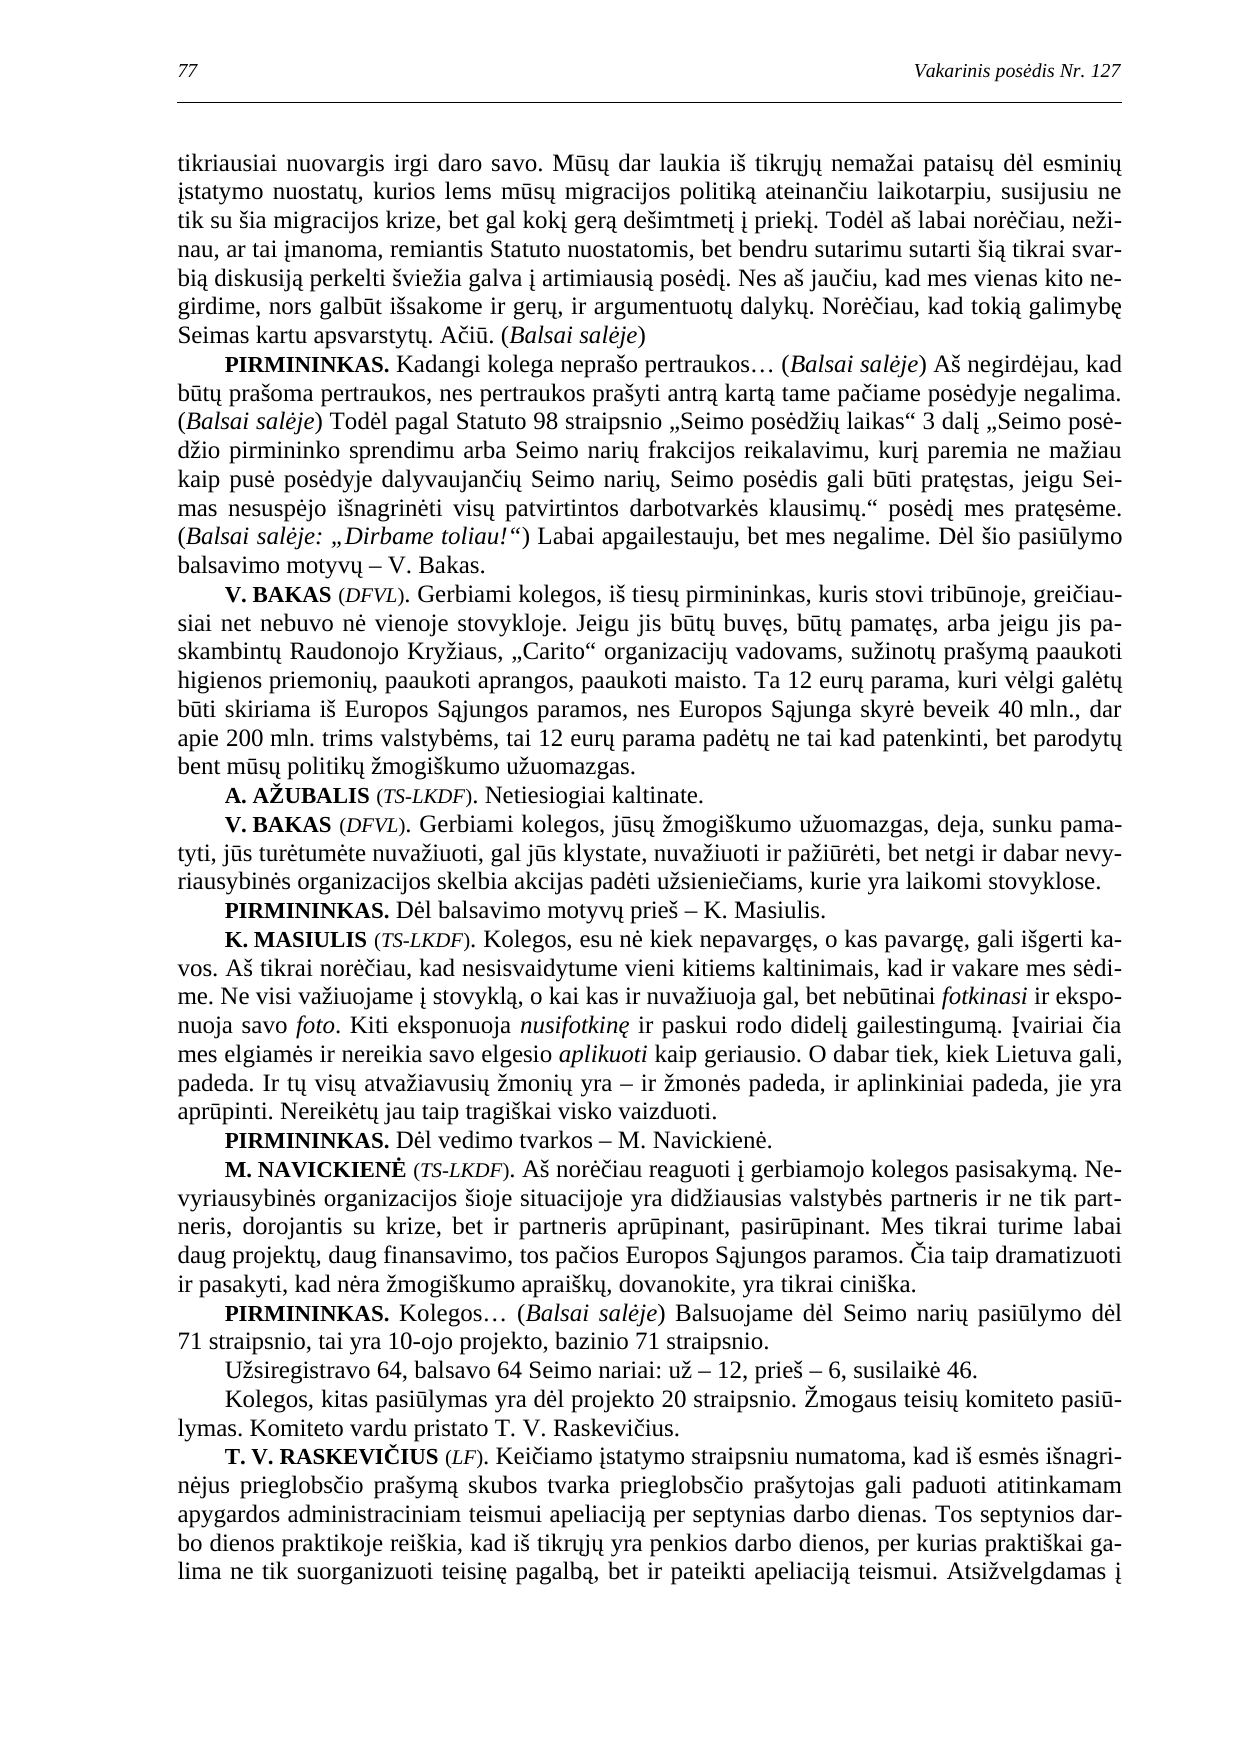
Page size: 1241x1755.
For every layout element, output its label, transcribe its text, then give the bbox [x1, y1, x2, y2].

text K. MASIULIS (TS-LKDF). Ko­le­gos, esu nė kiek ne­pa­var­gęs, o kas pa­var­gę, ga­li iš­ger­ti ka­vos. Aš tik­rai no­rė­čiau, kad ne­si­svai­dy­tu­me vie­ni ki­tiems kal­ti­ni­mais, kad ir va­ka­re mes sė­di­me. Ne vi­si va­žiuo­ja­me į sto­vyk­lą, o kai kas ir nu­va­žiuo­ja gal, bet ne­bū­ti­nai fot­ki­na­si ir eks­po­nuo­ja sa­vo fo­to. Ki­ti eks­po­nuo­ja nu­si­fot­ki­nę ir pas­kui ro­do di­de­lį gai­les­tin­gu­mą. Įvai­riai čia mes el­gia­mės ir ne­rei­kia sa­vo el­ge­sio ap­li­kuo­ti kaip ge­riau­sio. O da­bar tiek, kiek Lie­tu­va ga­li, pa­de­da. Ir tų vi­sų at­va­žia­vu­sių žmo­nių yra – ir žmo­nės pa­de­da, ir ap­lin­ki­niai pa­de­da, jie yra ap­rū­pin­ti. Ne­rei­kė­tų jau taip tra­giš­kai vis­ko vaiz­duo­ti. [177, 924, 1122, 1125]
text V. BAKAS (DFVL). Ger­bia­mi ko­le­gos, jū­sų žmo­giš­ku­mo užuo­maz­gas, de­ja, sun­ku pa­ma­ty­ti, jūs tu­rė­tu­mė­te nu­va­žiuo­ti, gal jūs klys­ta­te, nu­va­žiuo­ti ir pa­žiū­rė­ti, bet net­gi ir da­bar ne­vy­riau­sy­bi­nės or­ga­ni­za­ci­jos skel­bia ak­ci­jas pa­dė­ti už­sie­nie­čiams, ku­rie yra lai­ko­mi sto­vyk­lo­se. [177, 809, 1122, 895]
text Ko­le­gos, ki­tas pa­siū­ly­mas yra dėl pro­jek­to 20 straips­nio. Žmo­gaus tei­sių ko­mi­te­to pa­siū­ly­mas. Ko­mi­te­to var­du pri­sta­to T. V. Ras­ke­vi­čius. [177, 1384, 1122, 1441]
text tik­riau­siai nuo­var­gis ir­gi da­ro sa­vo. Mū­sų dar lau­kia iš tik­rų­jų ne­ma­žai pa­tai­sų dėl es­mi­nių įsta­ty­mo nuo­sta­tų, ku­rios lems mū­sų mig­ra­ci­jos po­li­ti­ką at­ei­nan­čiu lai­ko­tar­piu, su­si­ju­siu ne tik su šia mig­ra­ci­jos kri­ze, bet gal ko­kį ge­rą de­šimt­me­tį į prie­kį. To­dėl aš la­bai no­rė­čiau, ne­ži­nau, ar tai įma­no­ma, re­mian­tis Sta­tu­to nuo­sta­to­mis, bet ben­dru su­ta­ri­mu su­tar­ti šią tik­rai svar­bią dis­ku­si­ją per­kel­ti švie­žia gal­va į ar­ti­miau­sią po­sė­dį. Nes aš jau­čiu, kad mes vie­nas ki­to ne­gir­di­me, nors gal­būt iš­sa­ko­me ir ge­rų, ir ar­gu­men­tuo­tų da­ly­kų. No­rė­čiau, kad to­kią ga­li­my­bę Sei­mas kar­tu ap­svars­ty­tų. Ačiū. (Bal­sai sa­lė­je) [177, 148, 1122, 349]
text PIRMININKAS. Dėl bal­sa­vi­mo mo­ty­vų prieš – K. Ma­siu­lis. [177, 895, 1122, 924]
text PIRMININKAS. Dėl ve­di­mo tvar­kos – M. Na­vic­kie­nė. [177, 1125, 1122, 1154]
text A. AŽUBALIS (TS-LKDF). Ne­tie­sio­giai kal­ti­na­te. [177, 780, 1122, 809]
text PIRMININKAS. Ka­dan­gi ko­le­ga ne­pra­šo per­trau­kos… (Bal­sai sa­lė­je) Aš ne­gir­dė­jau, kad bū­tų pra­šo­ma per­trau­kos, nes per­trau­kos pra­šy­ti an­trą kar­tą ta­me pa­čia­me po­sė­dy­je ne­ga­li­ma. (Bal­sai sa­lė­je) To­dėl pa­gal Sta­tu­to 98 straips­nio „Sei­mo po­sė­džių lai­kas“ 3 da­lį „Sei­mo po­sė­džio pir­mi­nin­ko spren­di­mu ar­ba Sei­mo na­rių frak­ci­jos rei­ka­la­vi­mu, ku­rį pa­re­mia ne ma­žiau kaip pu­sė po­sė­dy­je da­ly­vau­jan­čių Sei­mo na­rių, Sei­mo po­sė­dis ga­li bū­ti pra­tęs­tas, jei­gu Sei­mas ne­su­spė­jo iš­nag­ri­nė­ti vi­sų pa­tvir­tin­tos dar­bo­tvarkės klau­si­mų.“ po­sė­dį mes pra­tę­sė­me. (Bal­sai sa­lė­je: „Dir­ba­me to­liau!“) La­bai ap­gai­les­tau­ju, bet mes ne­ga­li­me. Dėl šio pa­siū­ly­mo bal­sa­vi­mo mo­ty­vų – V. Ba­kas. [177, 349, 1122, 579]
text PIRMININKAS. Ko­le­gos… (Bal­sai sa­lė­je) Bal­suo­ja­me dėl Sei­mo na­rių pa­siū­ly­mo dėl 71 straips­nio, tai yra 10-ojo pro­jek­to, ba­zi­nio 71 straips­nio. [177, 1298, 1122, 1355]
text Už­si­re­gist­ra­vo 64, bal­sa­vo 64 Sei­mo na­riai: už – 12, prieš – 6, su­si­lai­kė 46. [177, 1355, 1122, 1384]
text V. BAKAS (DFVL). Ger­bia­mi ko­le­gos, iš tie­sų pir­mi­nin­kas, ku­ris sto­vi tri­bū­no­je, grei­čiau­siai net ne­bu­vo nė vie­no­je sto­vyk­lo­je. Jei­gu jis bū­tų bu­vęs, bū­tų pa­ma­tęs, ar­ba jei­gu jis pa­skam­bin­tų Rau­do­no­jo Kry­žiaus, „Ca­ri­to“ or­ga­ni­za­ci­jų va­do­vams, su­ži­no­tų pra­šy­mą pa­au­ko­ti hi­gie­nos prie­mo­nių, pa­au­ko­ti ap­ran­gos, pa­au­ko­ti mais­to. Ta 12 eu­rų pa­ra­ma, ku­ri vėl­gi ga­lė­tų bū­ti ski­ria­ma iš Eu­ro­pos Są­jun­gos pa­ra­mos, nes Eu­ro­pos Są­jun­ga sky­rė be­veik 40 mln., dar apie 200 mln. trims vals­ty­bėms, tai 12 eu­rų pa­ra­ma pa­dė­tų ne tai kad pa­ten­kin­ti, bet pa­ro­dy­tų bent mū­sų po­li­ti­kų žmo­giš­ku­mo užuo­maz­gas. [177, 579, 1122, 780]
text T. V. RASKEVIČIUS (LF). Kei­čia­mo įsta­ty­mo straips­niu nu­ma­to­ma, kad iš es­mės iš­nag­ri­nė­jus prie­globs­čio pra­šy­mą sku­bos tvar­ka prie­globs­čio pra­šy­to­jas ga­li pa­duo­ti ati­tin­ka­mam apy­gar­dos ad­mi­nist­ra­ci­niam teis­mui ape­lia­ci­ją per sep­ty­nias dar­bo die­nas. Tos sep­ty­nios dar­bo die­nos prak­ti­ko­je reiš­kia, kad iš tik­rų­jų yra pen­kios dar­bo die­nos, per ku­rias prak­tiš­kai ga­li­ma ne tik suor­ga­ni­zuo­ti tei­si­nę pa­gal­bą, bet ir pa­teik­ti ape­lia­ci­ją teis­mui. At­si­žvelg­da­mas į [177, 1441, 1122, 1585]
text M. NAVICKIENĖ (TS-LKDF). Aš no­rė­čiau re­a­guo­ti į ger­bia­mo­jo ko­le­gos pa­si­sa­ky­mą. Ne­vy­riau­sy­bi­nės or­ga­ni­za­ci­jos šio­je si­tu­a­ci­jo­je yra di­džiau­sias vals­ty­bės par­tne­ris ir ne tik part­ne­ris, do­ro­jan­tis su kri­ze, bet ir part­ne­ris ap­rū­pi­nant, pa­si­rū­pi­nant. Mes tik­rai tu­ri­me la­bai daug pro­jek­tų, daug fi­nan­sa­vi­mo, tos pa­čios Eu­ro­pos Są­jun­gos pa­ra­mos. Čia taip dra­ma­ti­zuo­ti ir pa­sa­ky­ti, kad nė­ra žmo­giš­ku­mo ap­raiš­kų, do­va­no­ki­te, yra tik­rai ci­niš­ka. [177, 1154, 1122, 1298]
